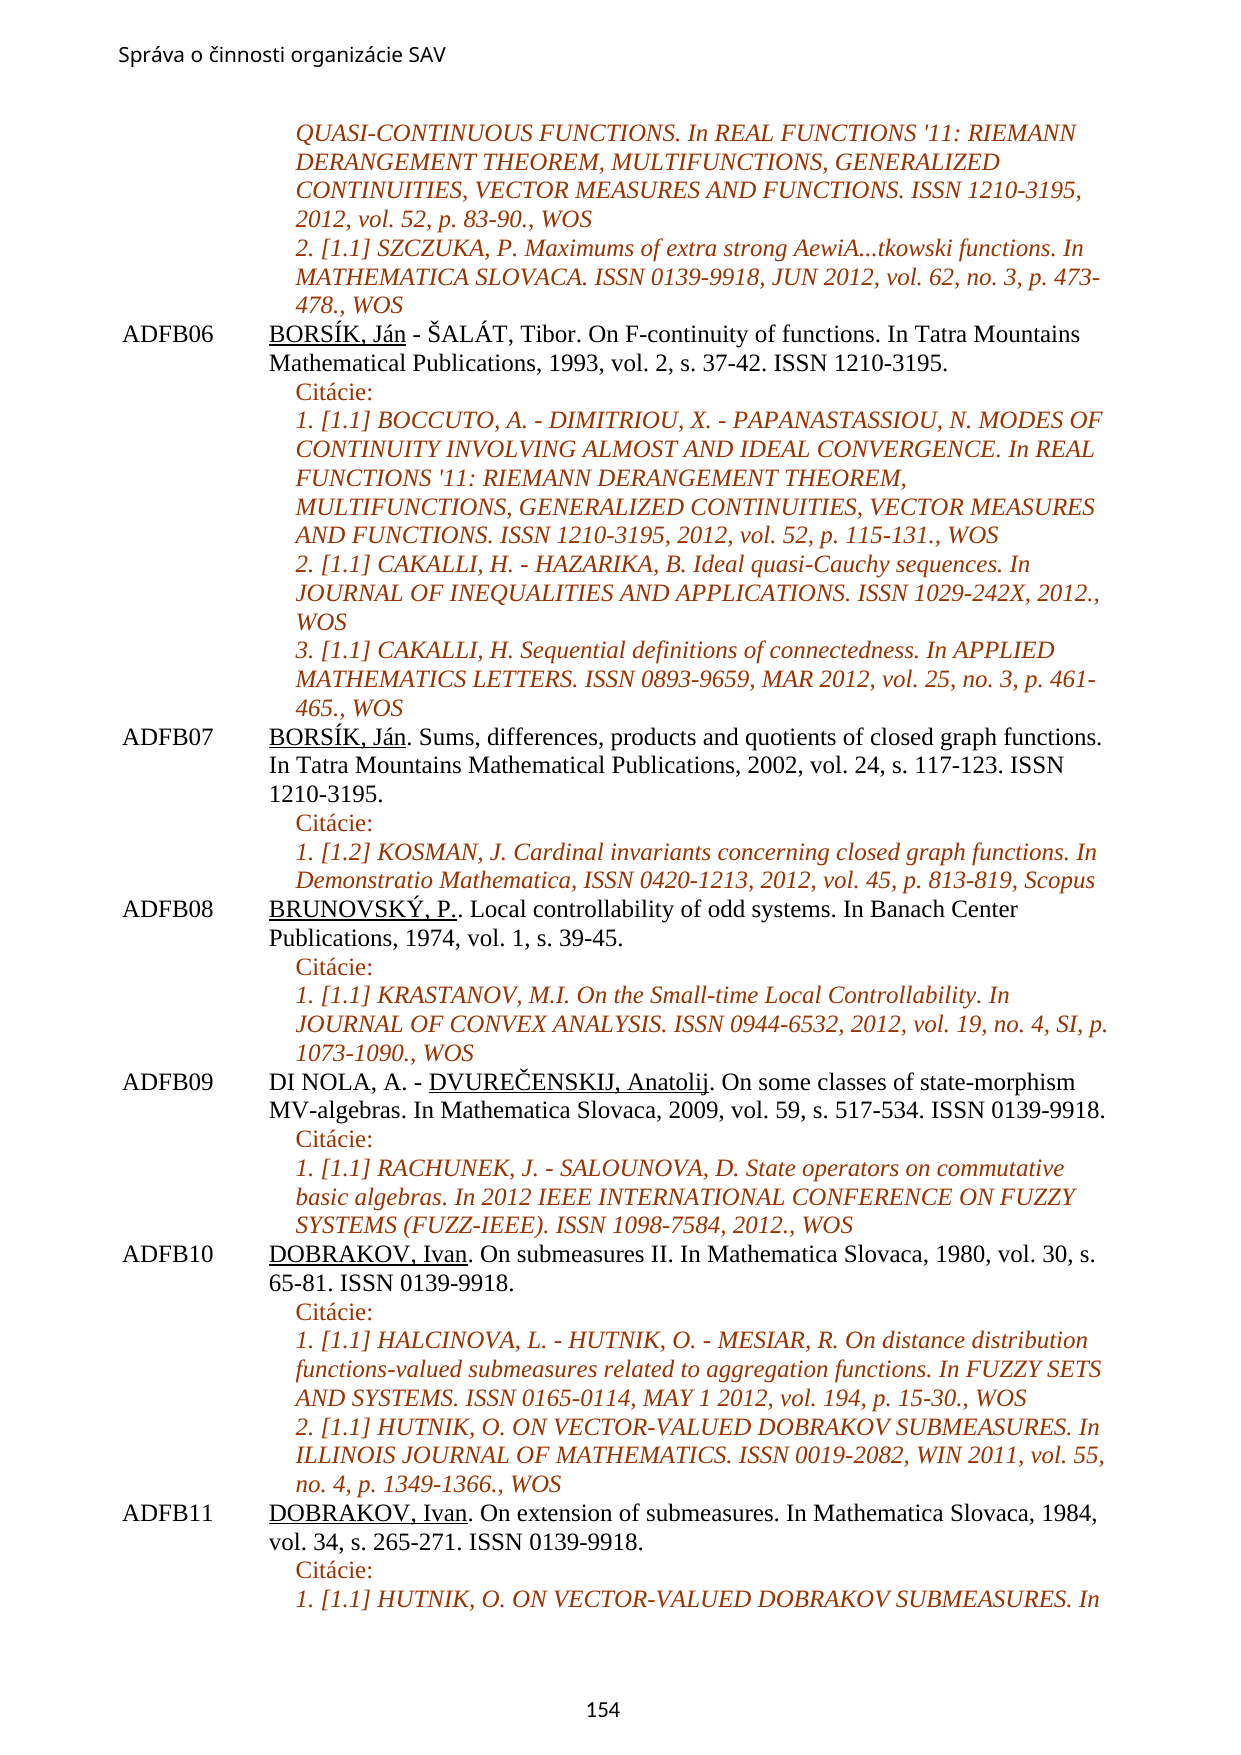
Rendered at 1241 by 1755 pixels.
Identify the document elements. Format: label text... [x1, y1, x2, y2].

text 2. [1.1] HUTNIK, O. ON VECTOR-VALUED DOBRAKOV SUBMEASURES. In ILLINOIS JOURNAL OF MATHEMATICS. ISSN 0019-2082, WIN 2011, vol. 55, no. 4, p. 1349-1366., WOS [295, 1412, 1122, 1498]
table_header ADFB10 [122, 1239, 269, 1297]
text 1. [1.1] RACHUNEK, J. - SALOUNOVA, D. State operators on commutative basic algebras. In 2012 IEEE INTERNATIONAL CONFERENCE ON FUZZY SYSTEMS (FUZZ-IEEE). ISSN 1098-7584, 2012., WOS [295, 1153, 1122, 1239]
text 2. [1.1] SZCZUKA, P. Maximums of extra strong AewiA...tkowski functions. In MATHEMATICA SLOVACA. ISSN 0139-9918, JUN 2012, vol. 62, no. 3, p. 473-478., WOS [295, 233, 1122, 319]
table_header BORSÍK, Ján - ŠALÁT, Tibor. On F-continuity of functions. In Tatra Mountains Mathematical Publications, 1993, vol. 2, s. 37-42. ISSN 1210-3195. [269, 319, 1122, 377]
table_header ADFB06 [122, 319, 269, 377]
text QUASI-CONTINUOUS FUNCTIONS. In REAL FUNCTIONS '11: RIEMANN DERANGEMENT THEOREM, MULTIFUNCTIONS, GENERALIZED CONTINUITIES, VECTOR MEASURES AND FUNCTIONS. ISSN 1210-3195, 2012, vol. 52, p. 83-90., WOS [295, 118, 1122, 233]
text 2. [1.1] CAKALLI, H. - HAZARIKA, B. Ideal quasi-Cauchy sequences. In JOURNAL OF INEQUALITIES AND APPLICATIONS. ISSN 1029-242X, 2012., WOS [295, 549, 1122, 636]
table_header ADFB08 [122, 894, 269, 952]
text Citácie: [295, 377, 1122, 406]
table_header BORSÍK, Ján. Sums, differences, products and quotients of closed graph functions. In Tatra Mountains Mathematical Publications, 2002, vol. 24, s. 117-123. ISSN 1210-3195. [269, 722, 1122, 808]
text Citácie: [295, 1297, 1122, 1326]
table_header ADFB07 [122, 722, 269, 808]
text 1. [1.1] HUTNIK, O. ON VECTOR-VALUED DOBRAKOV SUBMEASURES. In [295, 1584, 1122, 1613]
text 1. [1.1] KRASTANOV, M.I. On the Small-time Local Controllability. In JOURNAL OF CONVEX ANALYSIS. ISSN 0944-6532, 2012, vol. 19, no. 4, SI, p. 1073-1090., WOS [295, 981, 1122, 1067]
text 1. [1.1] BOCCUTO, A. - DIMITRIOU, X. - PAPANASTASSIOU, N. MODES OF CONTINUITY INVOLVING ALMOST AND IDEAL CONVERGENCE. In REAL FUNCTIONS '11: RIEMANN DERANGEMENT THEOREM, MULTIFUNCTIONS, GENERALIZED CONTINUITIES, VECTOR MEASURES AND FUNCTIONS. ISSN 1210-3195, 2012, vol. 52, p. 115-131., WOS [295, 406, 1122, 549]
table_header BRUNOVSKÝ, P.. Local controllability of odd systems. In Banach Center Publications, 1974, vol. 1, s. 39-45. [269, 894, 1122, 952]
text Citácie: [295, 1124, 1122, 1153]
table_header DI NOLA, A. - DVUREČENSKIJ, Anatolij. On some classes of state-morphism MV-algebras. In Mathematica Slovaca, 2009, vol. 59, s. 517-534. ISSN 0139-9918. [269, 1067, 1122, 1124]
table_header ADFB09 [122, 1067, 269, 1124]
text 1. [1.1] HALCINOVA, L. - HUTNIK, O. - MESIAR, R. On distance distribution functions-valued submeasures related to aggregation functions. In FUZZY SETS AND SYSTEMS. ISSN 0165-0114, MAY 1 2012, vol. 194, p. 15-30., WOS [295, 1326, 1122, 1412]
table_header ADFB11 [122, 1498, 269, 1556]
text Citácie: [295, 952, 1122, 981]
table_header DOBRAKOV, Ivan. On extension of submeasures. In Mathematica Slovaca, 1984, vol. 34, s. 265-271. ISSN 0139-9918. [269, 1498, 1122, 1556]
text Citácie: [295, 1556, 1122, 1584]
text 3. [1.1] CAKALLI, H. Sequential definitions of connectedness. In APPLIED MATHEMATICS LETTERS. ISSN 0893-9659, MAR 2012, vol. 25, no. 3, p. 461-465., WOS [295, 636, 1122, 722]
text Citácie: [295, 808, 1122, 837]
table_header DOBRAKOV, Ivan. On submeasures II. In Mathematica Slovaca, 1980, vol. 30, s. 65-81. ISSN 0139-9918. [269, 1239, 1122, 1297]
text 1. [1.2] KOSMAN, J. Cardinal invariants concerning closed graph functions. In Demonstratio Mathematica, ISSN 0420-1213, 2012, vol. 45, p. 813-819, Scopus [295, 837, 1122, 894]
